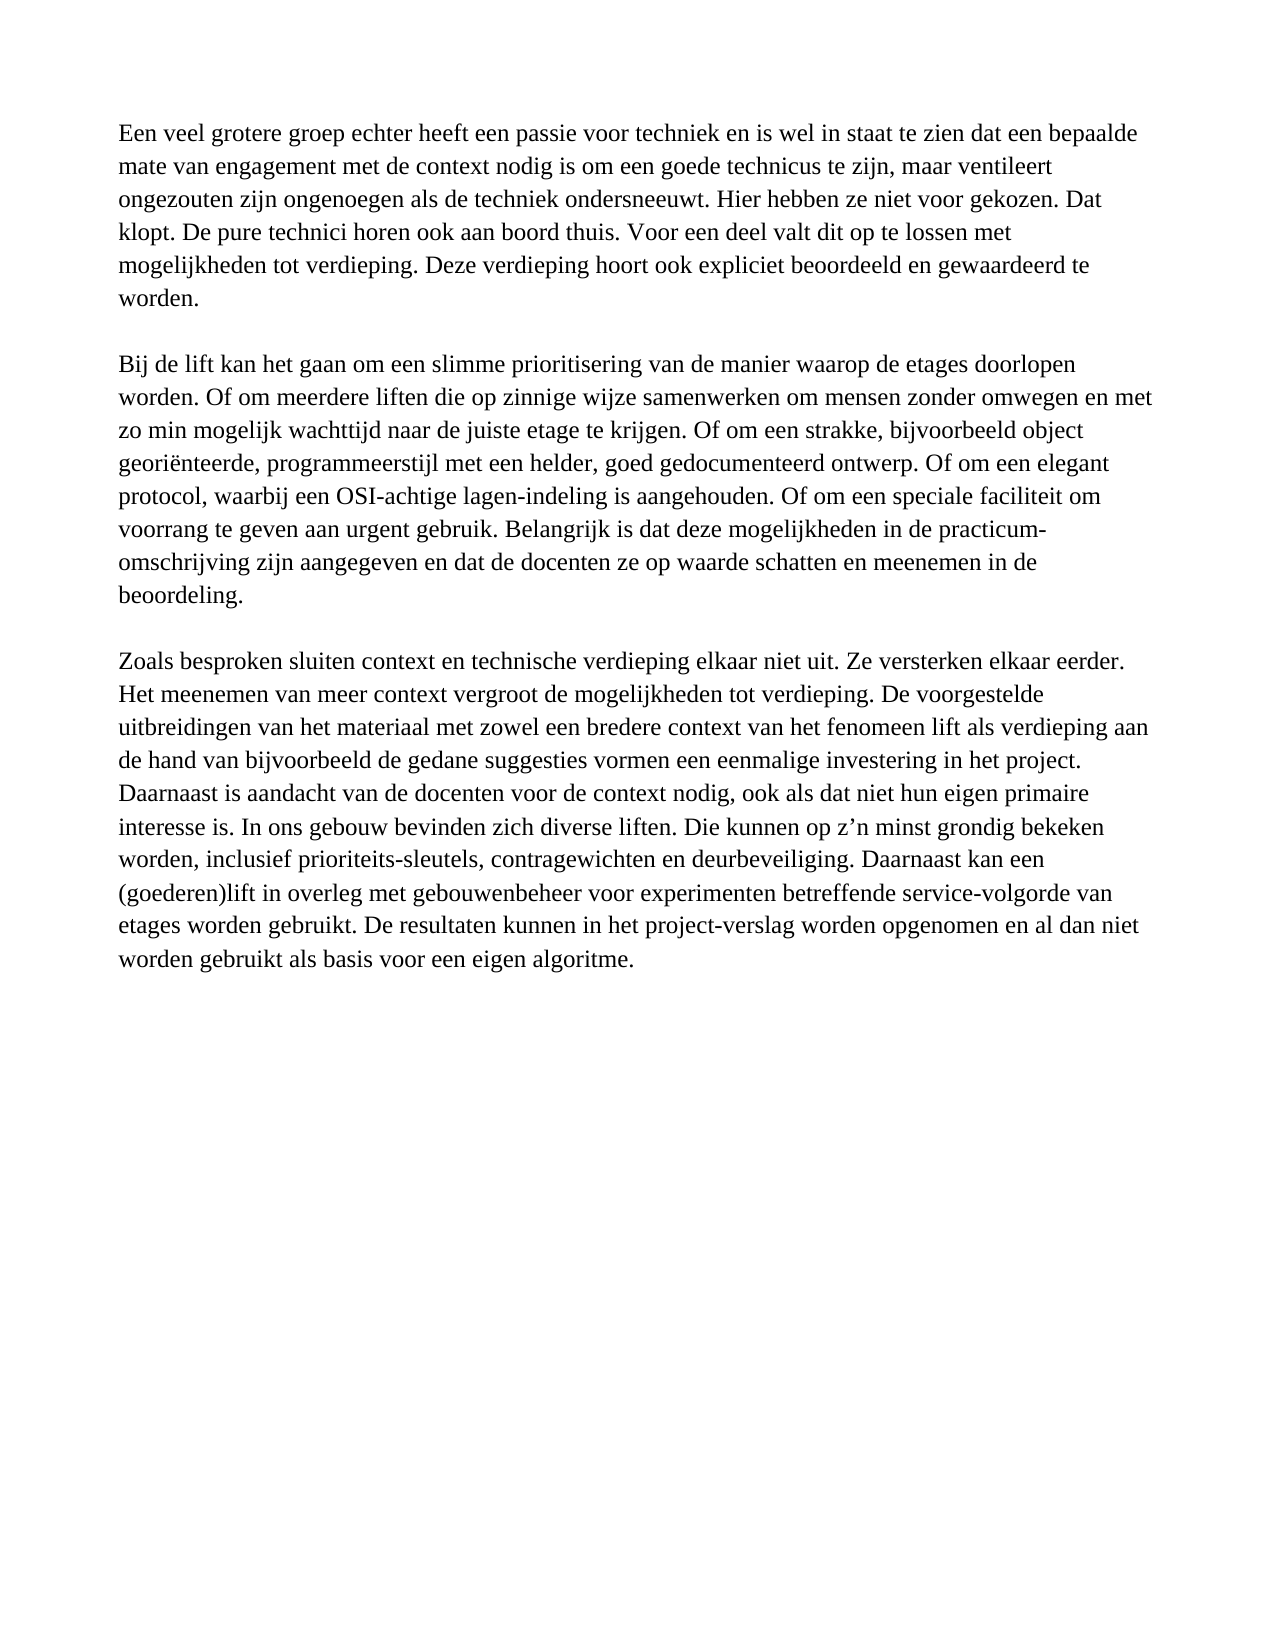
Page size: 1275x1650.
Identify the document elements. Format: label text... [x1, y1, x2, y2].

text Een veel grotere groep echter heeft een passie voor techniek en is wel in staat te zien dat een bepaalde mate van engagement met de context nodig is om een goede technicus te zijn, maar ventileert ongezouten zijn ongenoegen als de techniek ondersneeuwt. Hier hebben ze niet voor gekozen. Dat klopt. De pure technici horen ook aan boord thuis. Voor een deel valt dit op te lossen met mogelijkheden tot verdieping. Deze verdieping hoort ook expliciet beoordeeld en gewaardeerd te worden. Bij de lift kan het gaan om een slimme prioritisering van de manier waarop de etages doorlopen worden. Of om meerdere liften die op zinnige wijze samenwerken om mensen zonder omwegen en met zo min mogelijk wachttijd naar de juiste etage te krijgen. Of om een strakke, bijvoorbeeld object georiënteerde, programmeerstijl met een helder, goed gedocumenteerd ontwerp. Of om een elegant protocol, waarbij een OSI-achtige lagen-indeling is aangehouden. Of om een speciale faciliteit om voorrang te geven aan urgent gebruik. Belangrijk is dat deze mogelijkheden in de practicum-omschrijving zijn aangegeven en dat de docenten ze op waarde schatten en meenemen in de beoordeling. Zoals besproken sluiten context en technische verdieping elkaar niet uit. Ze versterken elkaar eerder. Het meenemen van meer context vergroot de mogelijkheden tot verdieping. De voorgestelde uitbreidingen van het materiaal met zowel een bredere context van het fenomeen lift als verdieping aan de hand van bijvoorbeeld de gedane suggesties vormen een eenmalige investering in het project. Daarnaast is aandacht van de docenten voor de context nodig, ook als dat niet hun eigen primaire interesse is. In ons gebouw bevinden zich diverse liften. Die kunnen op z’n minst grondig bekeken worden, inclusief prioriteits-sleutels, contragewichten en deurbeveiliging. Daarnaast kan een (goederen)lift in overleg met gebouwenbeheer voor experimenten betreffende service-volgorde van etages worden gebruikt. De resultaten kunnen in het project-verslag worden opgenomen en al dan niet worden gebruikt als basis voor een eigen algoritme. [118, 118, 1157, 972]
